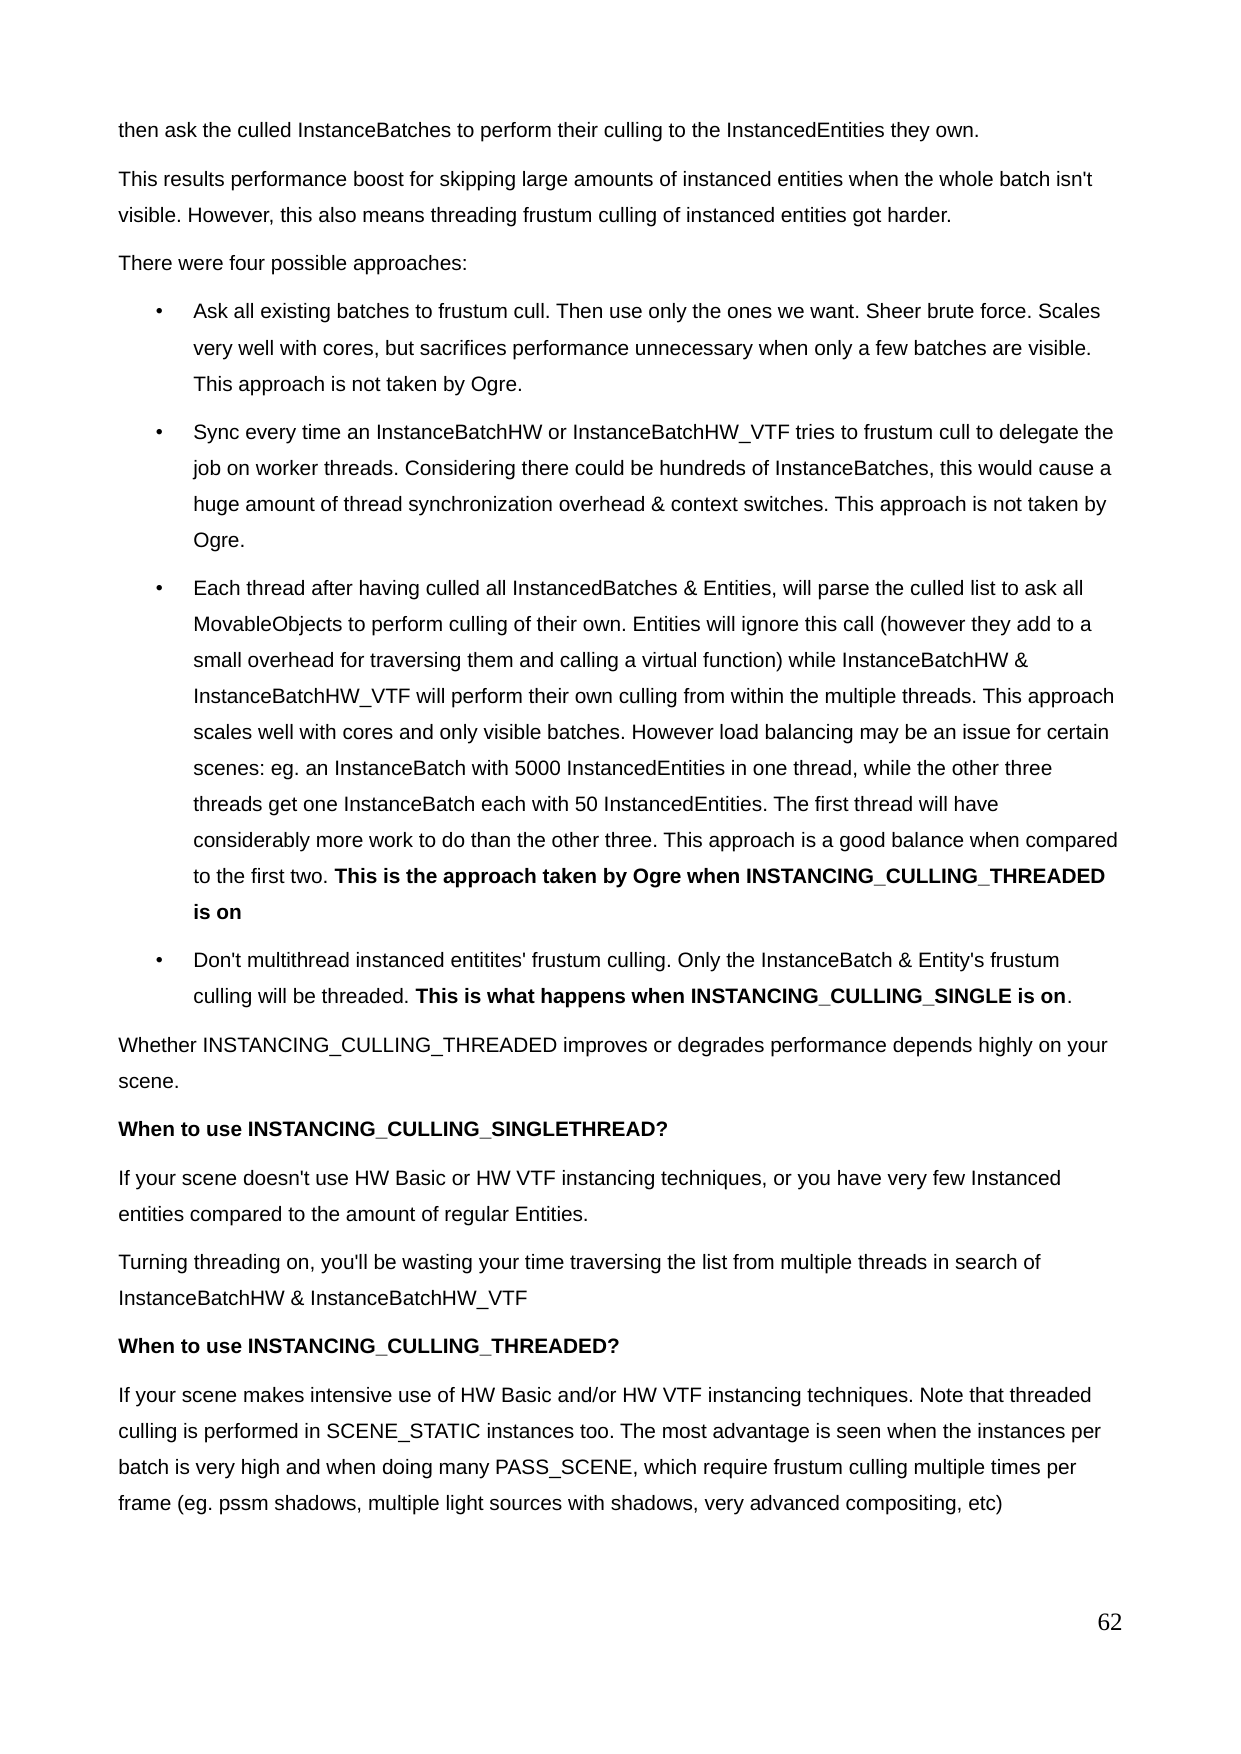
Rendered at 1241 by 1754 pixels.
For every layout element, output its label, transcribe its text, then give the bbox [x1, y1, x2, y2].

text This results performance boost for skipping large amounts of instanced entities when the whole batch isn't visible. However, this also means threading frustum culling of instanced entities got harder. [118, 167, 1122, 226]
list Sync every time an InstanceBatchHW or InstanceBatchHW_VTF tries to frustum cull to delegate the job on worker threads. Considering there could be hundreds of InstanceBatches, this would cause a huge amount of thread synchronization overhead & context switches. This approach is not taken by Ogre. [156, 420, 1122, 552]
list Each thread after having culled all InstancedBatches & Entities, will parse the culled list to ask all MovableObjects to perform culling of their own. Entities will ignore this call (however they add to a small overhead for traversing them and calling a virtual function) while InstanceBatchHW & InstanceBatchHW_VTF will perform their own culling from within the multiple threads. This approach scales well with cores and only visible batches. However load balancing may be an issue for certain scenes: eg. an InstanceBatch with 5000 InstancedEntities in one thread, while the other three threads get one InstanceBatch each with 50 InstancedEntities. The first thread will have considerably more work to do than the other three. This approach is a good balance when compared to the first two. This is the approach taken by Ogre when INSTANCING_CULLING_THREADED is on [156, 576, 1122, 924]
text then ask the culled InstanceBatches to perform their culling to the InstancedEntities they own. [118, 118, 1122, 142]
text There were four possible approaches: [118, 251, 1122, 275]
list Don't multithread instanced entitites' frustum culling. Only the InstanceBatch & Entity's frustum culling will be threaded. This is what happens when INSTANCING_CULLING_SINGLE is on. [156, 948, 1122, 1008]
text When to use INSTANCING_CULLING_SINGLETHREAD? [118, 1117, 1122, 1141]
text Turning threading on, you'll be wasting your time traversing the list from multiple threads in search of InstanceBatchHW & InstanceBatchHW_VTF [118, 1250, 1122, 1310]
text If your scene doesn't use HW Basic or HW VTF instancing techniques, or you have very few Instanced entities compared to the amount of regular Entities. [118, 1165, 1122, 1225]
text [118, 1539, 1122, 1563]
list Ask all existing batches to frustum cull. Then use only the ones we want. Sheer brute force. Scales very well with cores, but sacrifices performance unnecessary when only a few batches are visible. This approach is not taken by Ogre. [156, 299, 1122, 395]
text If your scene makes intensive use of HW Basic and/or HW VTF instancing techniques. Note that threaded culling is performed in SCENE_STATIC instances too. The most advantage is seen when the instances per batch is very high and when doing many PASS_SCENE, which require frustum culling multiple times per frame (eg. pssm shadows, multiple light sources with shadows, very advanced compositing, etc) [118, 1383, 1122, 1514]
text When to use INSTANCING_CULLING_THREADED? [118, 1334, 1122, 1358]
text Whether INSTANCING_CULLING_THREADED improves or degrades performance depends highly on your scene. [118, 1033, 1122, 1092]
